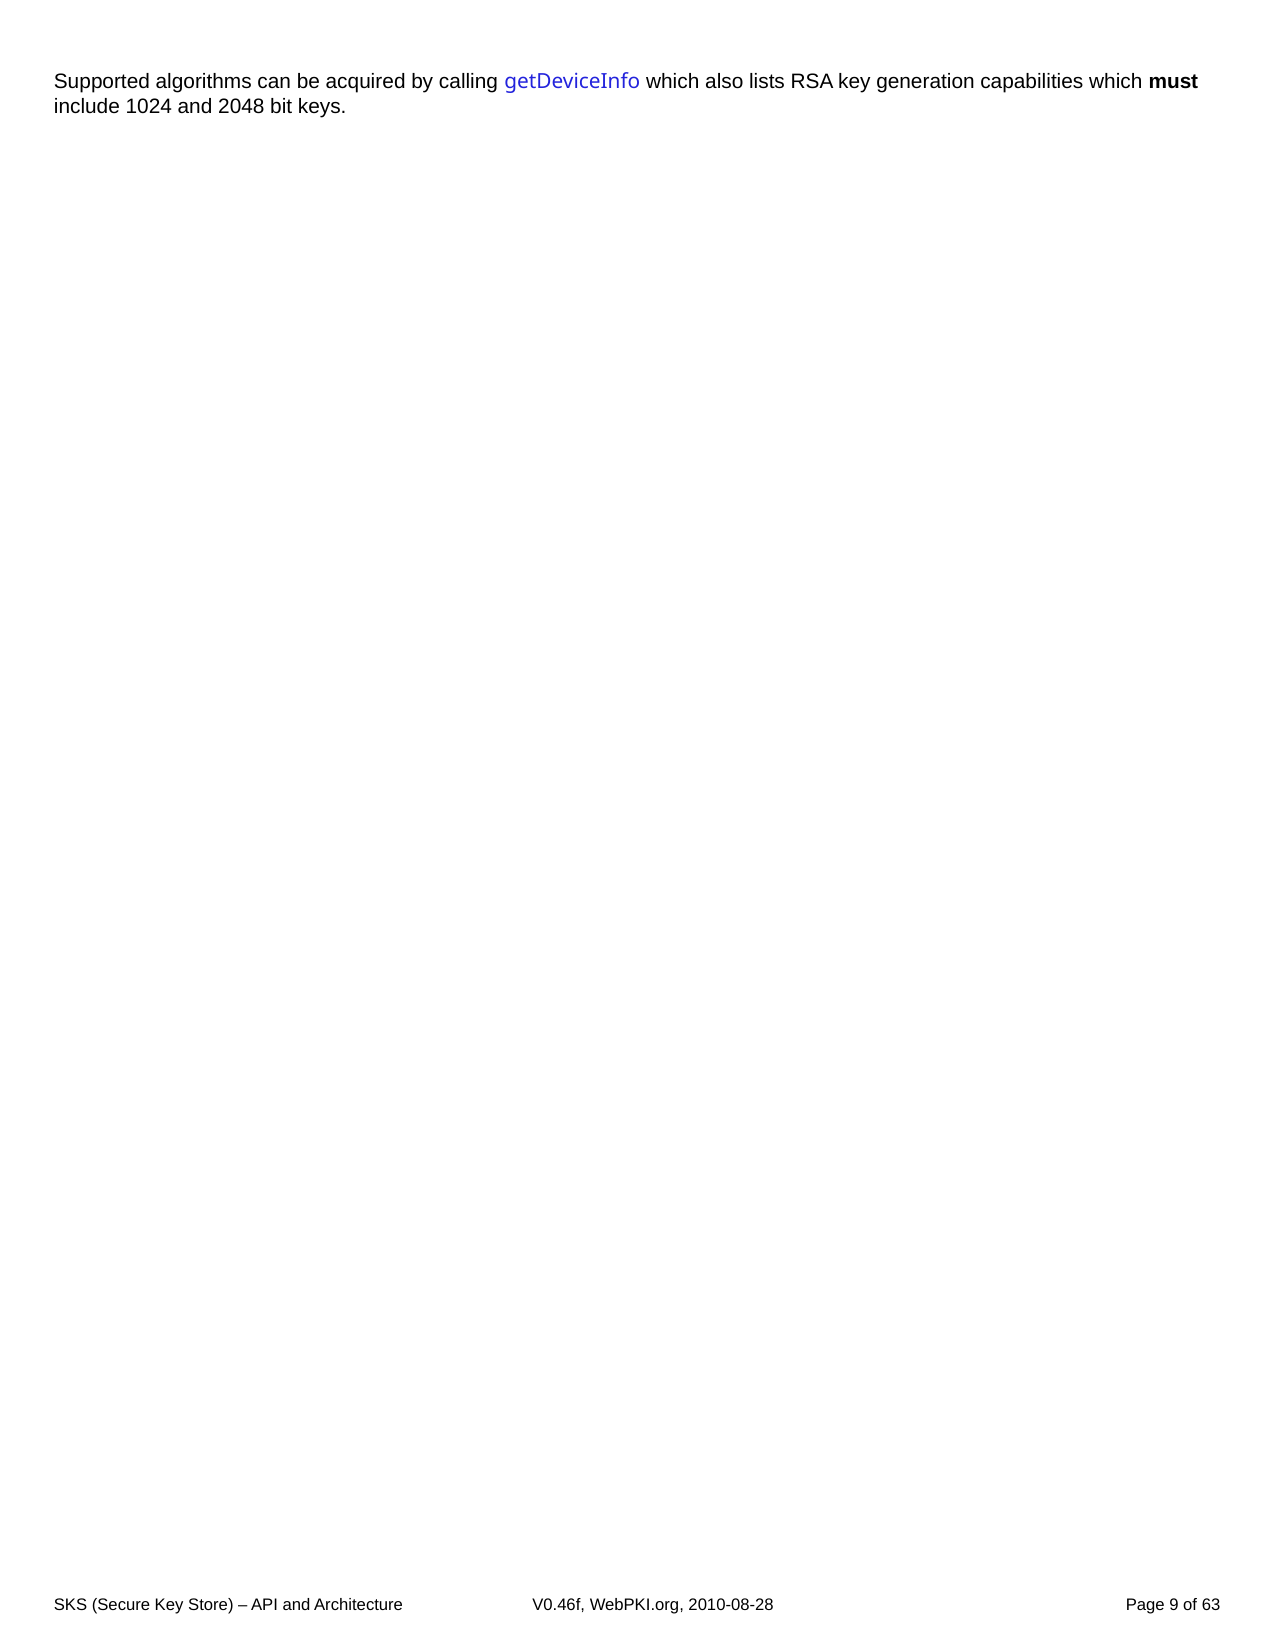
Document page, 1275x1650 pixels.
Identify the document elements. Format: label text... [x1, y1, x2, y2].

text Supported algorithms can be acquired by calling getDeviceInfo which also lists RSA key generation capabilities which must include 1024 and 2048 bit keys. [54, 66, 1221, 118]
